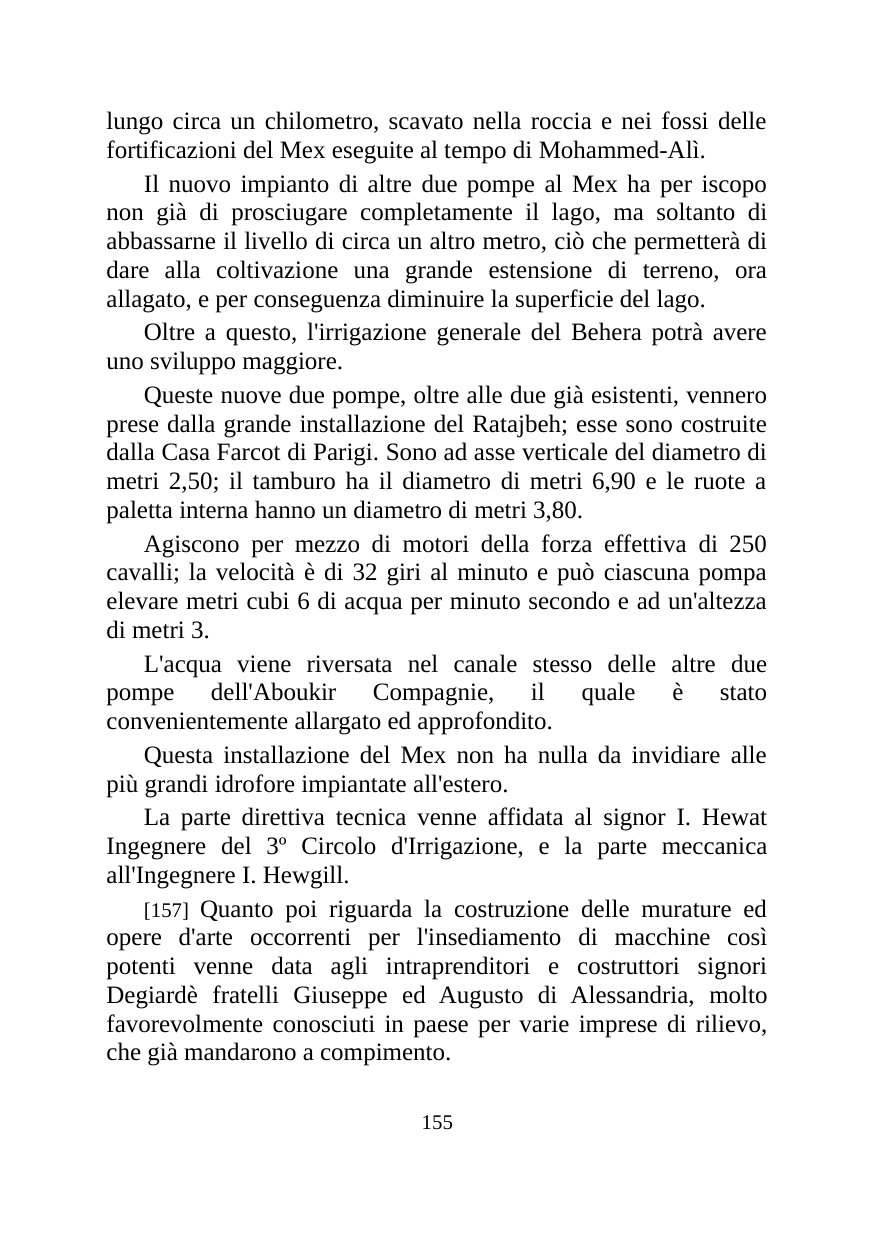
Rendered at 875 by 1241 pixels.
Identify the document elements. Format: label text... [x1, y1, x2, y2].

text Oltre a questo, l'irrigazione generale del Behera potrà avere uno sviluppo maggiore. [106, 317, 768, 375]
text La parte direttiva tecnica venne affidata al signor I. Hewat Ingegnere del 3º Circolo d'Irrigazione, e la parte meccanica all'Ingegnere I. Hewgill. [106, 802, 768, 889]
text Il nuovo impianto di altre due pompe al Mex ha per iscopo non già di prosciugare completamente il lago, ma soltanto di abbassarne il livello di circa un altro metro, ciò che permetterà di dare alla coltivazione una grande estensione di terreno, ora allagato, e per conseguenza diminuire la superficie del lago. [106, 169, 768, 312]
text Agiscono per mezzo di motori della forza effettiva di 250 cavalli; la velocità è di 32 giri al minuto e può ciascuna pompa elevare metri cubi 6 di acqua per minuto secondo e ad un'altezza di metri 3. [106, 529, 768, 644]
text lungo circa un chilometro, scavato nella roccia e nei fossi delle fortificazioni del Mex eseguite al tempo di Mohammed-Alì. [106, 106, 768, 164]
text L'acqua viene riversata nel canale stesso delle altre due pompe dell'Aboukir Compagnie, il quale è stato convenientemente allargato ed approfondito. [106, 649, 768, 735]
text Queste nuove due pompe, oltre alle due già esistenti, vennero prese dalla grande installazione del Ratajbeh; esse sono costruite dalla Casa Farcot di Parigi. Sono ad asse verticale del diametro di metri 2,50; il tamburo ha il diametro di metri 6,90 e le ruote a paletta interna hanno un diametro di metri 3,80. [106, 380, 768, 524]
text Questa installazione del Mex non ha nulla da invidiare alle più grandi idrofore impiantate all'estero. [106, 740, 768, 797]
text [157] Quanto poi riguarda la costruzione delle murature ed opere d'arte occorrenti per l'insediamento di macchine così potenti venne data agli intraprenditori e costruttori signori Degiardè fratelli Giuseppe ed Augusto di Alessandria, molto favorevolmente conosciuti in paese per varie imprese di rilievo, che già mandarono a compimento. [106, 894, 768, 1066]
